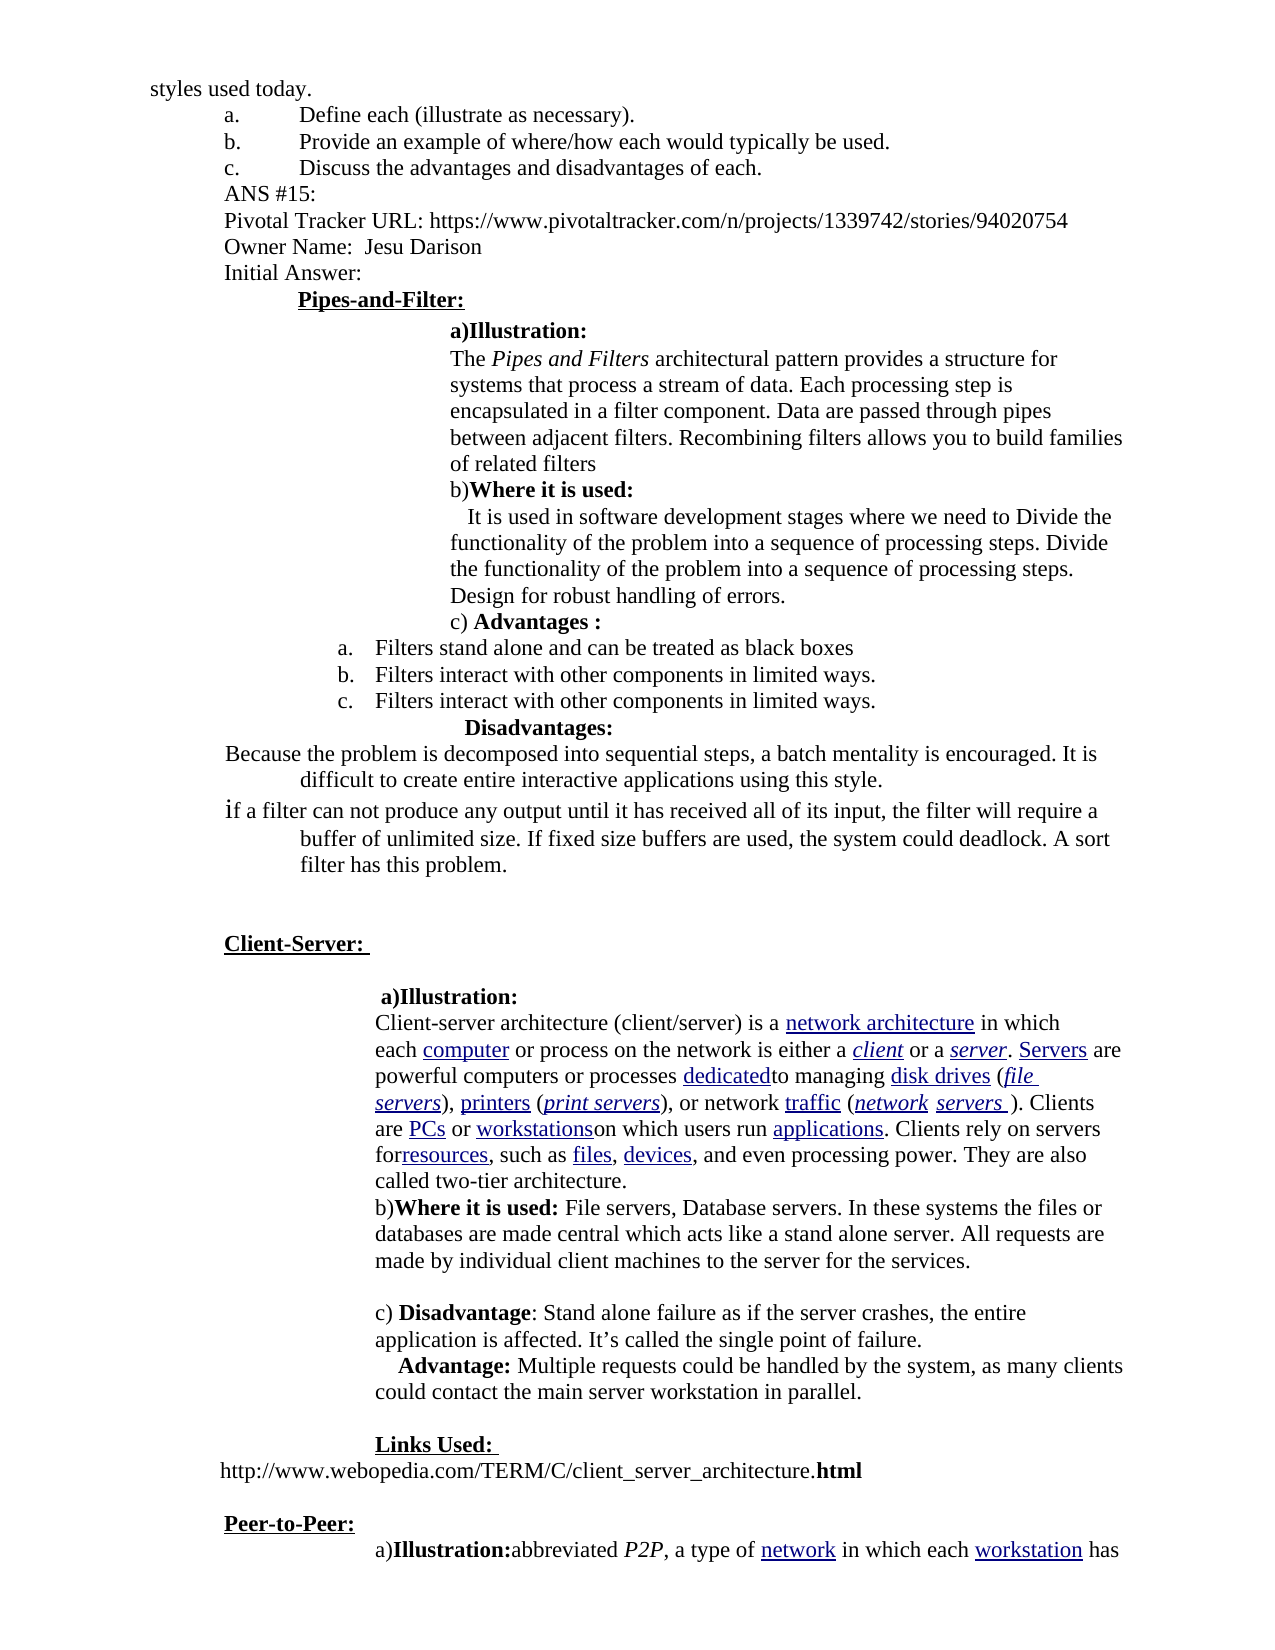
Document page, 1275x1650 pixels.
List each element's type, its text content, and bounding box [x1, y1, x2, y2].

text Owner Name: Jesu Darison [224, 233, 1125, 259]
text c. Discuss the advantages and disadvantages of each. ANS #15: [224, 154, 1125, 207]
text b. Provide an example of where/how each would typically be used. [224, 128, 1125, 154]
text Disadvantages: [150, 713, 1125, 740]
text Advantage: Multiple requests could be handled by the system, as many clients could contact the main server workstation in parallel. [375, 1352, 1125, 1405]
text Peer-to-Peer: [224, 1510, 1125, 1537]
list Filters interact with other components in limited ways. [337, 687, 1125, 713]
list Filters stand alone and can be treated as black boxes [337, 634, 1125, 661]
text c) Disadvantage: Stand alone failure as if the server crashes, the entire application is affected. It’s called the single point of failure. [375, 1299, 1125, 1352]
list Filters interact with other components in limited ways. [337, 661, 1125, 687]
text The Pipes and Filters architectural pattern provides a structure for systems that process a stream of data. Each processing step is encapsulated in a filter component. Data are passed through pipes between adjacent filters. Recombining filters allows you to build families of related filters [450, 344, 1125, 476]
text c) Advantages : [450, 608, 1125, 634]
text b)Where it is used: [450, 476, 1125, 503]
text a)Illustration:abbreviated P2P, a type of network in which each workstation has [375, 1537, 1125, 1563]
text b)Where it is used: File servers, Database servers. In these systems the files or databases are made central which acts like a stand alone server. All requests are made by individual client machines to the server for the services. [375, 1194, 1125, 1273]
text Client-server architecture (client/server) is a network architecture in which each computer or process on the network is either a client or a server. Servers are powerful computers or processes dedicatedto managing disk drives (file servers), printers (print servers), or network traffic (network servers ). Clients are PCs or workstationson which users run applications. Clients rely on servers forresources, such as files, devices, and even processing power. They are also called two-tier architecture. [375, 1009, 1125, 1194]
text Pivotal Tracker URL: https://www.pivotaltracker.com/n/projects/1339742/stories/94020754 [224, 207, 1125, 233]
text It is used in software development stages where we need to Divide the functionality of the problem into a sequence of processing steps. Divide the functionality of the problem into a sequence of processing steps. Design for robust handling of errors. [450, 503, 1125, 608]
text Pipes-and-Filter: [298, 286, 1125, 312]
text Links Used: http://www.webopedia.com/TERM/C/client_server_architecture.html [220, 1431, 1125, 1484]
text Initial Answer: [224, 259, 1125, 286]
text styles used today. [150, 75, 1125, 101]
text a)Illustration: [450, 312, 1125, 344]
text Client-Server: [224, 930, 1125, 957]
list Because the problem is decomposed into sequential steps, a batch mentality is encouraged. It is difficult to create entire interactive applications using this style. [187, 740, 1125, 793]
text a. Define each (illustrate as necessary). [224, 101, 1125, 128]
list if a filter can not produce any output until it has received all of its input, the filter will require a buffer of unlimited size. If fixed size buffers are used, the system could deadlock. A sort filter has this problem. [187, 793, 1125, 878]
text a)Illustration: [375, 983, 1125, 1009]
